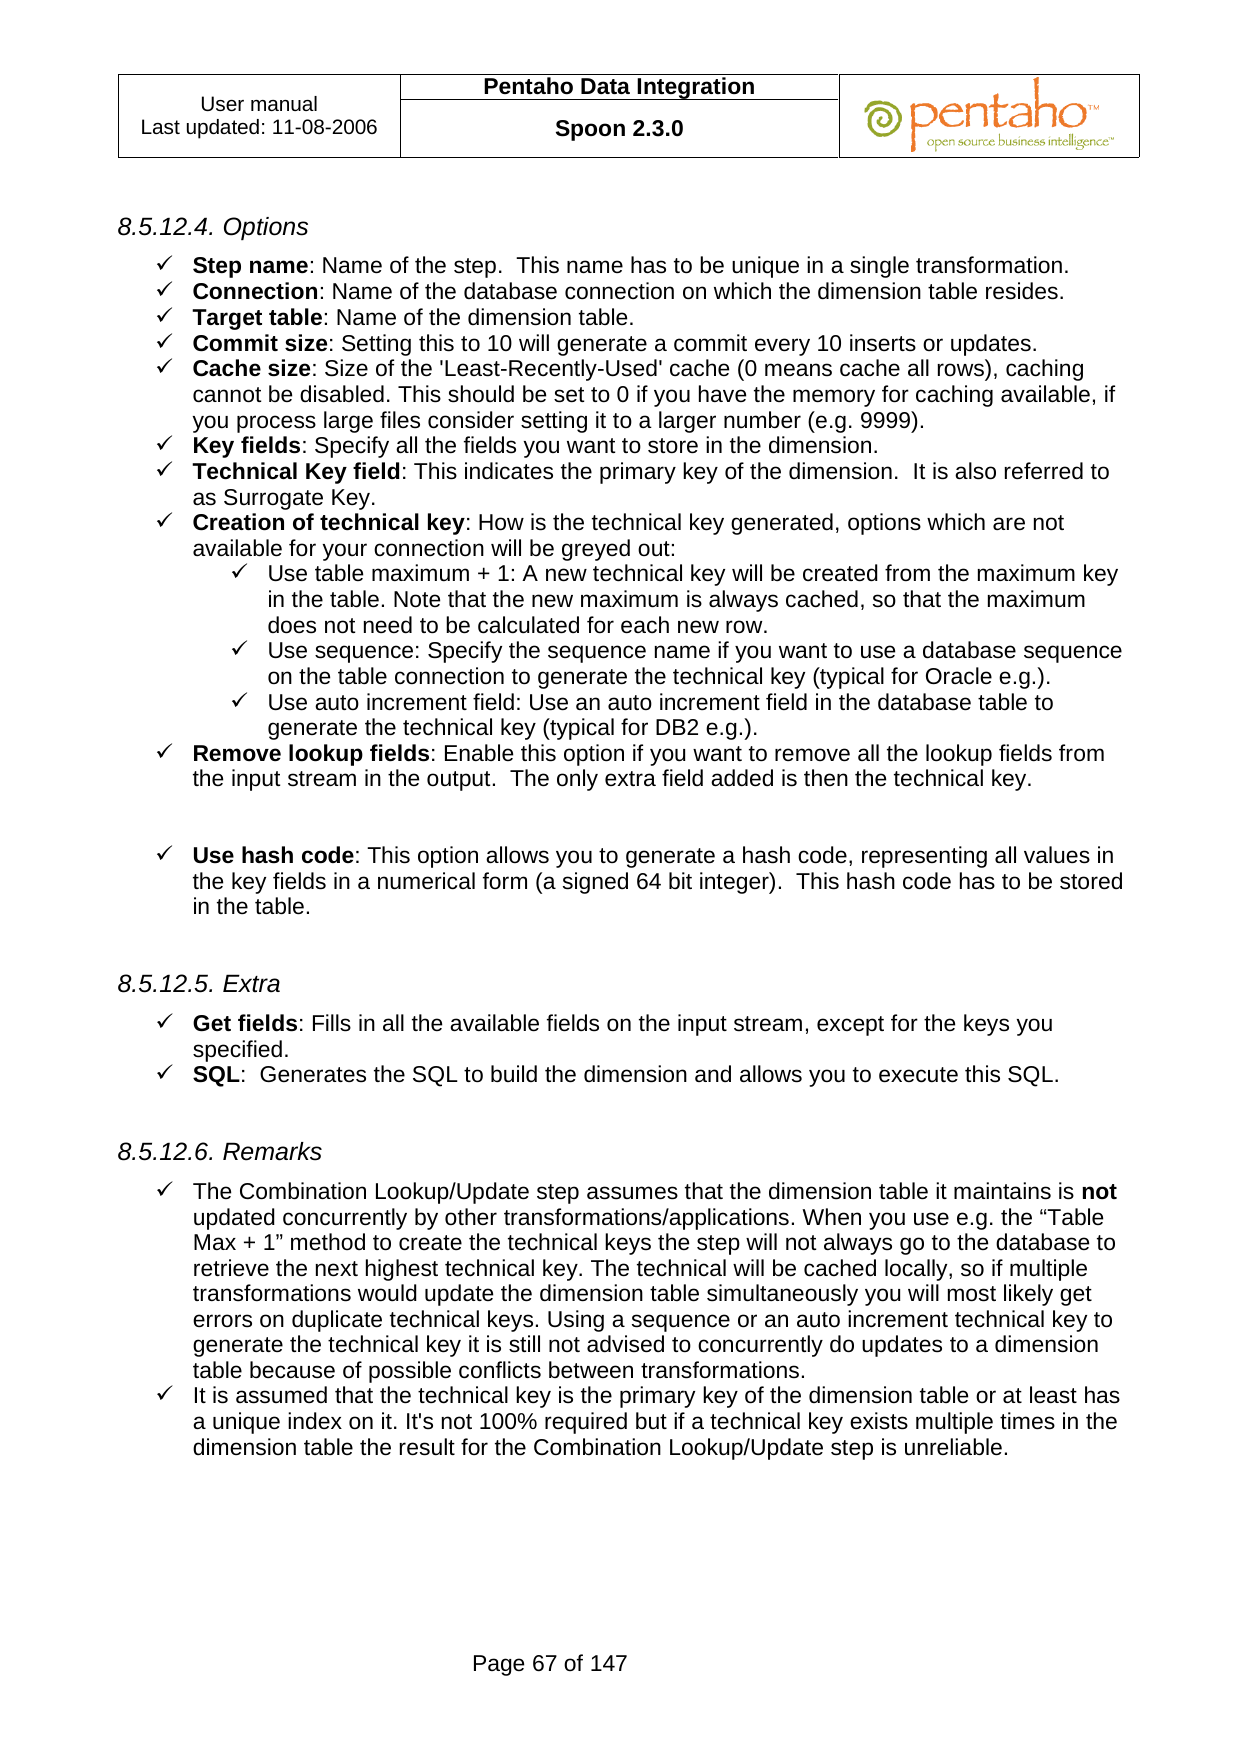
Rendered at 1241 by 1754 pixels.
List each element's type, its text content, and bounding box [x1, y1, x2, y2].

list Technical Key field: This indicates the primary key of the dimension. It is also referred to as Surrogate Key. [155, 459, 1137, 510]
list Use auto increment field: Use an auto increment field in the database table to generate the technical key (typical for DB2 e.g.). [230, 689, 1137, 740]
list It is assumed that the technical key is the primary key of the dimension table or at least has a unique index on it. It's not 100% required but if a technical key exists multiple times in the dimension table the result for the Combination Lookup/Update step is unreliable. [155, 1383, 1137, 1460]
list Get fields: Fills in all the available fields on the input stream, except for the keys you specified. [155, 1011, 1137, 1062]
list Key fields: Specify all the fields you want to store in the dimension. [155, 433, 1137, 459]
list The Combination Lookup/Update step assumes that the dimension table it maintains is not updated concurrently by other transformations/applications. When you use e.g. the “Table Max + 1” method to create the technical keys the step will not always go to the database to retrieve the next highest technical key. The technical will be cached locally, so if multiple transformations would update the dimension table simultaneously you will most likely get errors on duplicate technical keys. Using a sequence or an auto increment technical key to generate the technical key it is still not advised to concurrently do updates to a dimension table because of possible conflicts between transformations. [155, 1178, 1137, 1383]
list Commit size: Setting this to 10 will generate a commit every 10 inserts or updates. [155, 330, 1137, 356]
subtitle Extra [117, 970, 1137, 998]
subtitle Options [117, 213, 1137, 241]
list Use table maximum + 1: A new technical key will be created from the maximum key in the table. Note that the new maximum is always cached, so that the maximum does not need to be calculated for each new row. [230, 561, 1137, 638]
list Remove lookup fields: Enable this option if you want to remove all the lookup fields from the input stream in the output. The only extra field added is then the technical key. [155, 740, 1137, 792]
subtitle Remarks [117, 1138, 1137, 1166]
list Use sequence: Specify the sequence name if you want to use a database sequence on the table connection to generate the technical key (typical for Oracle e.g.). [230, 638, 1137, 689]
list SQL: Generates the SQL to build the dimension and allows you to execute this SQL. [155, 1062, 1137, 1087]
list Connection: Name of the database connection on which the dimension table resides. [155, 279, 1137, 305]
list Creation of technical key: How is the technical key generated, options which are not available for your connection will be greyed out: [155, 510, 1137, 561]
list Cache size: Size of the 'Least-Recently-Used' cache (0 means cache all rows), caching cannot be disabled. This should be set to 0 if you have the memory for caching available, if you process large files consider setting it to a larger number (e.g. 9999). [155, 356, 1137, 433]
list Step name: Name of the step. This name has to be unique in a single transformation. [155, 253, 1137, 279]
list Target table: Name of the dimension table. [155, 305, 1137, 330]
list Use hash code: This option allows you to generate a hash code, representing all values in the key fields in a numerical form (a signed 64 bit integer). This hash code has to be stored in the table. [155, 843, 1137, 919]
